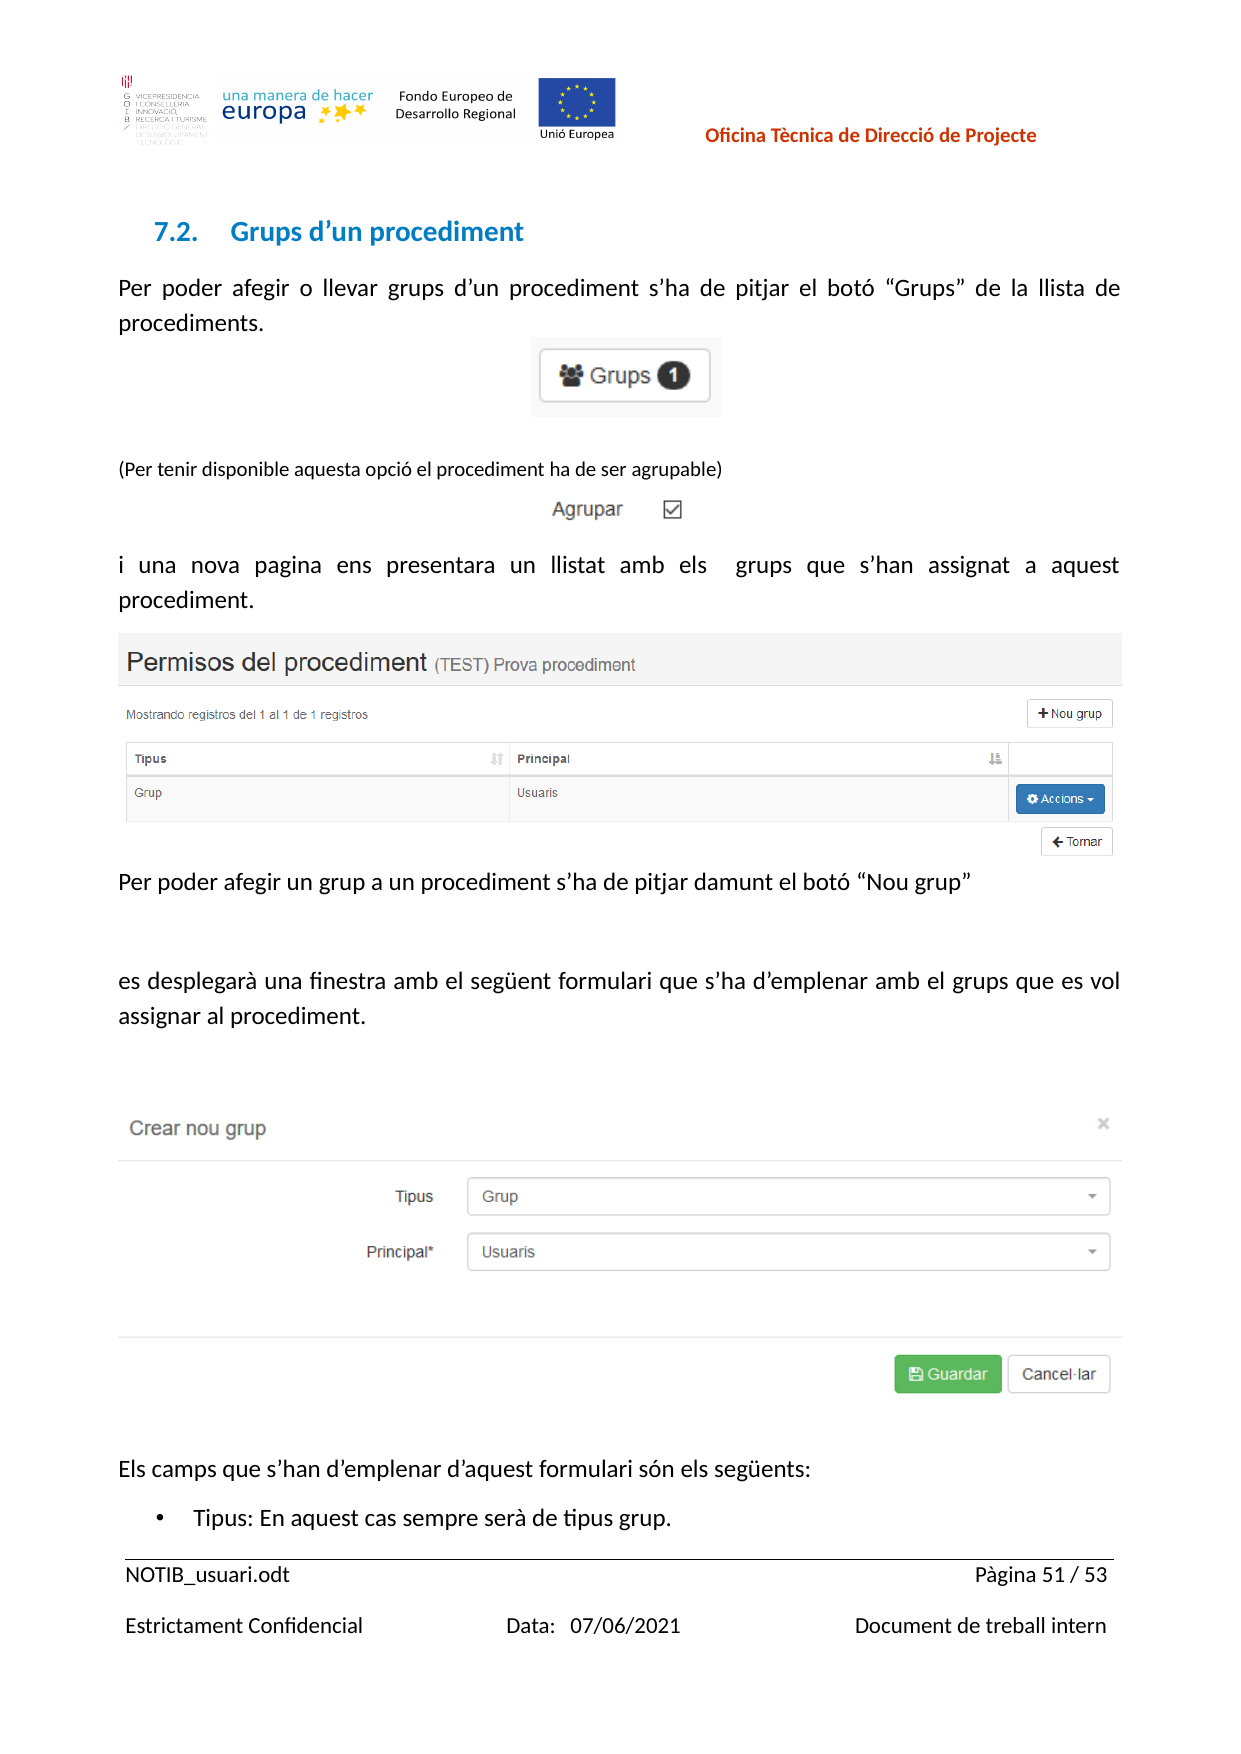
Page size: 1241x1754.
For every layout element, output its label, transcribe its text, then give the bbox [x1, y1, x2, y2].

list Tipus: En aquest cas sempre serà de tipus grup. [156, 1502, 1122, 1533]
picture [219, 73, 621, 147]
text (Per tenir disponible aquesta opció el procediment ha de ser agrupable) [118, 456, 1122, 481]
picture [118, 633, 1123, 862]
text es desplegarà una finestra amb el següent formulari que s’ha d’emplenar amb el grups que es vol assignar al procediment. [118, 965, 1122, 1031]
picture [118, 73, 213, 147]
text i una nova pagina ens presentara un llistat amb els grups que s’han assignat a aquest procediment. [118, 549, 1122, 615]
text Els camps que s’han d’emplenar d’aquest formulari són els següents: [118, 1453, 1122, 1483]
picture [530, 337, 722, 417]
picture [509, 484, 731, 541]
text Per poder afegir o llevar grups d’un procediment s’ha de pitjar el botó “Grups” de la llista de procediments. [118, 272, 1122, 338]
picture [118, 1099, 1123, 1399]
text Per poder afegir un grup a un procediment s’ha de pitjar damunt el botó “Nou grup” [118, 862, 1122, 897]
subtitle Grups d’un procediment [153, 213, 1122, 249]
